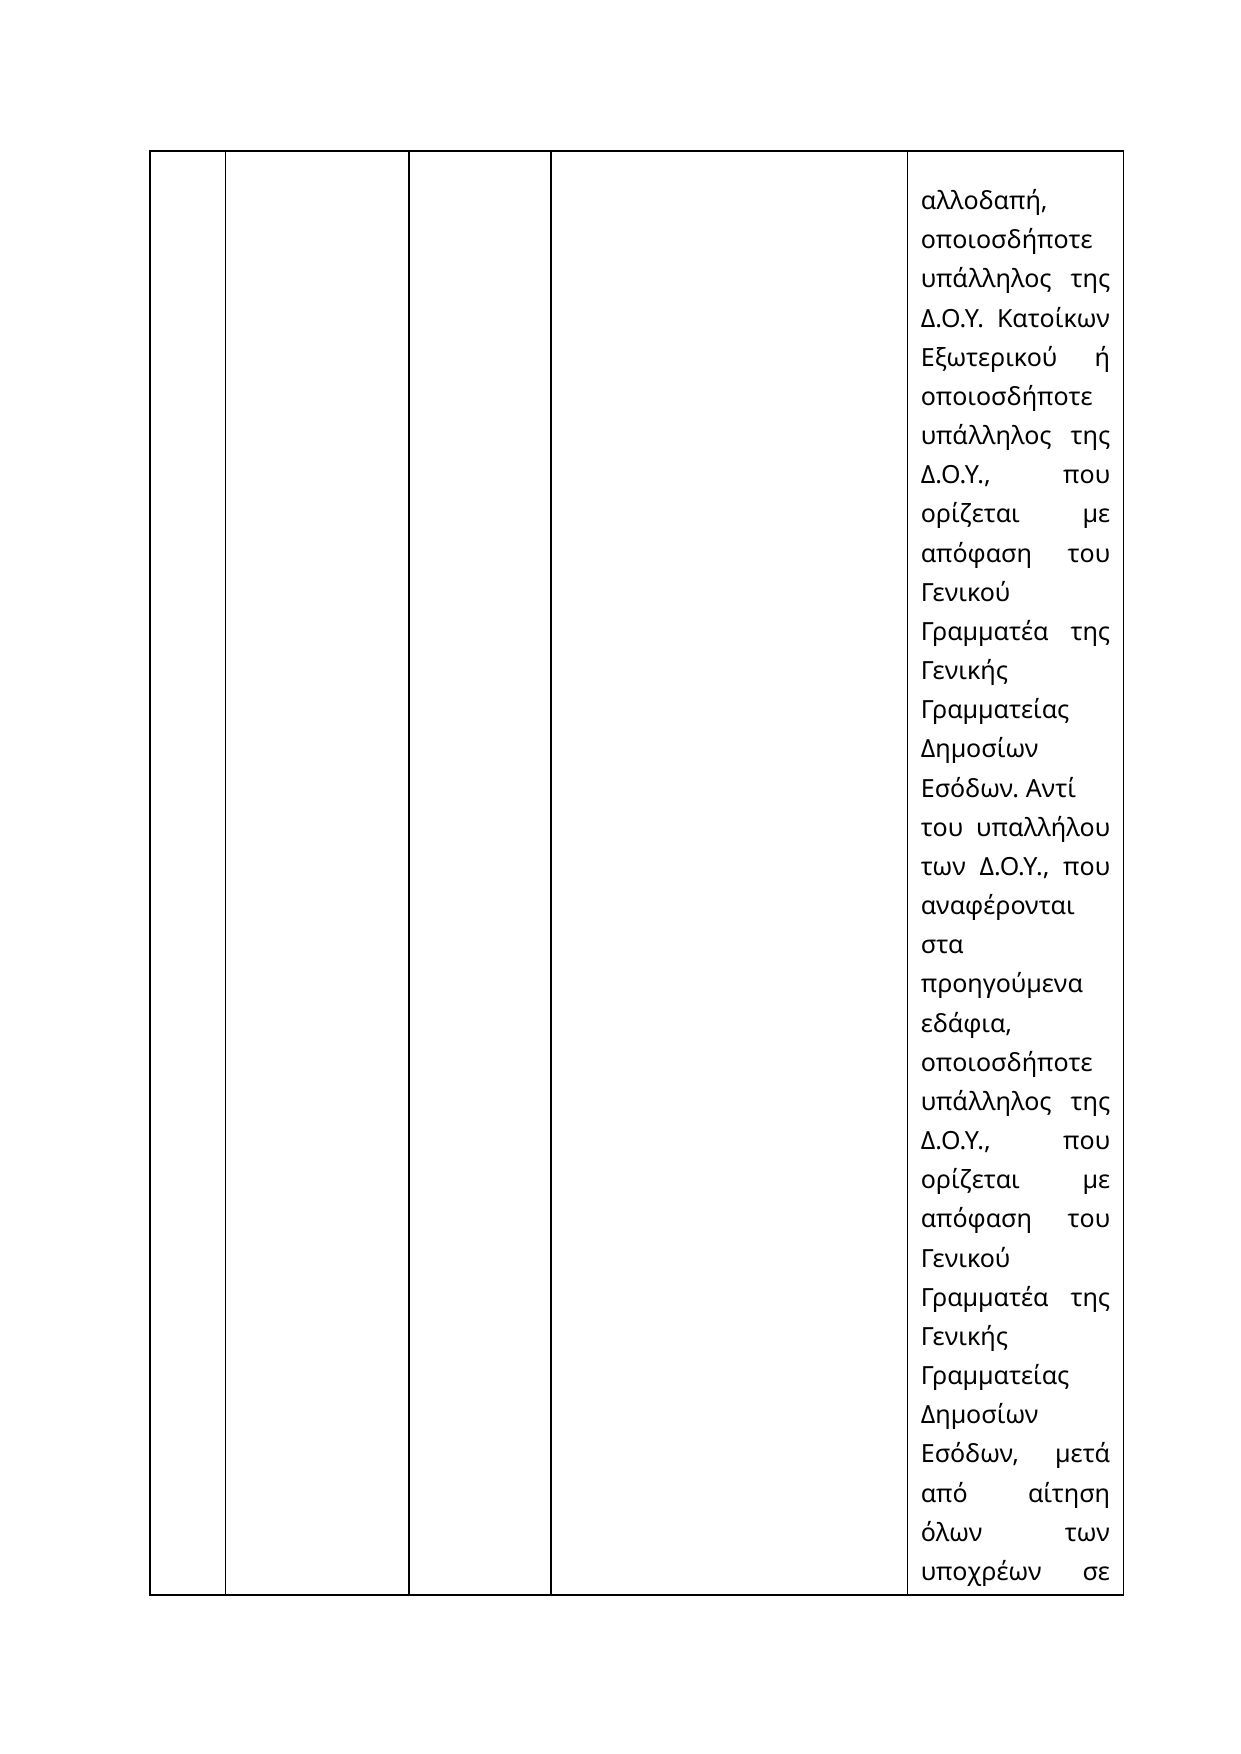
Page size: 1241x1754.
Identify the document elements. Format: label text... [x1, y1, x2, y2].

table_cell [151, 152, 225, 1594]
table_cell [552, 152, 907, 1594]
table_cell [226, 152, 408, 1594]
table_cell αλλοδαπή, οποιοσδήποτε υπάλληλος της Δ.Ο.Υ. Κατοίκων Εξωτερικού ή οποιοσδήποτε υπάλληλος της Δ.Ο.Υ., που ορίζεται με απόφαση του Γενικού Γραμματέα της Γενικής Γραμματείας Δημοσίων Εσόδων. Αντί του υπαλλήλου των Δ.Ο.Υ., που αναφέρονται στα προηγούμενα εδάφια, οποιοσδήποτε υπάλληλος της Δ.Ο.Υ., που ορίζεται με απόφαση του Γενικού Γραμματέα της Γενικής Γραμματείας Δημοσίων Εσόδων, μετά από αίτηση όλων των υποχρέων σε [908, 152, 1123, 1594]
table_cell [410, 152, 550, 1594]
